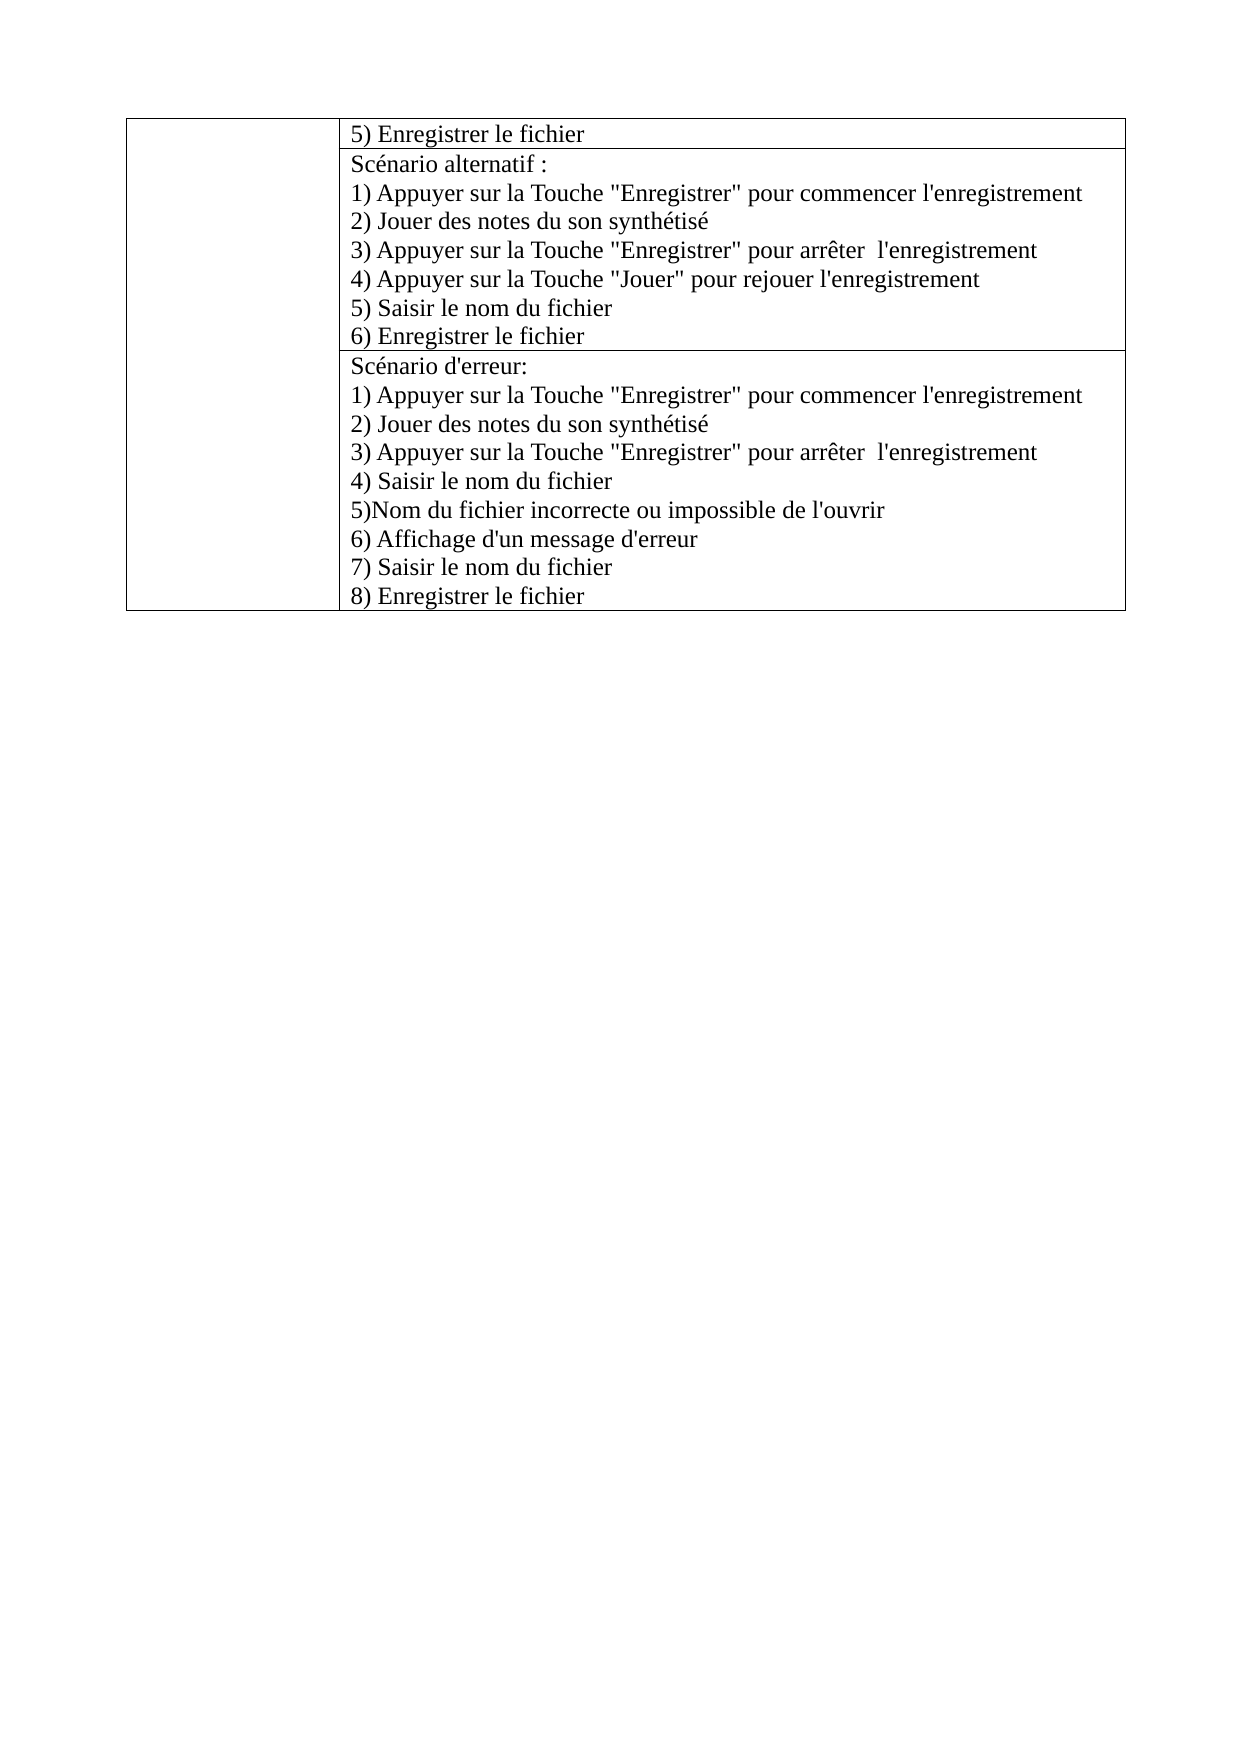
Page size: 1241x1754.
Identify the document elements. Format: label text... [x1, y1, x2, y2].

table_cell Scénario d'erreur: 1) Appuyer sur la Touche "Enregistrer" pour commencer l'enregistrement 2) Jouer des notes du son synthétisé 3) Appuyer sur la Touche "Enregistrer" pour arrêter l'enregistrement 4) Saisir le nom du fichier 5)Nom du fichier incorrecte ou impossible de l'ouvrir 6) Affichage d'un message d'erreur 7) Saisir le nom du fichier 8) Enregistrer le fichier [340, 351, 1125, 610]
table_cell 5) Enregistrer le fichier [340, 119, 1125, 148]
table_cell Scénario alternatif : 1) Appuyer sur la Touche "Enregistrer" pour commencer l'enregistrement 2) Jouer des notes du son synthétisé 3) Appuyer sur la Touche "Enregistrer" pour arrêter l'enregistrement 4) Appuyer sur la Touche "Jouer" pour rejouer l'enregistrement 5) Saisir le nom du fichier 6) Enregistrer le fichier [340, 149, 1125, 350]
table_cell [127, 119, 339, 610]
